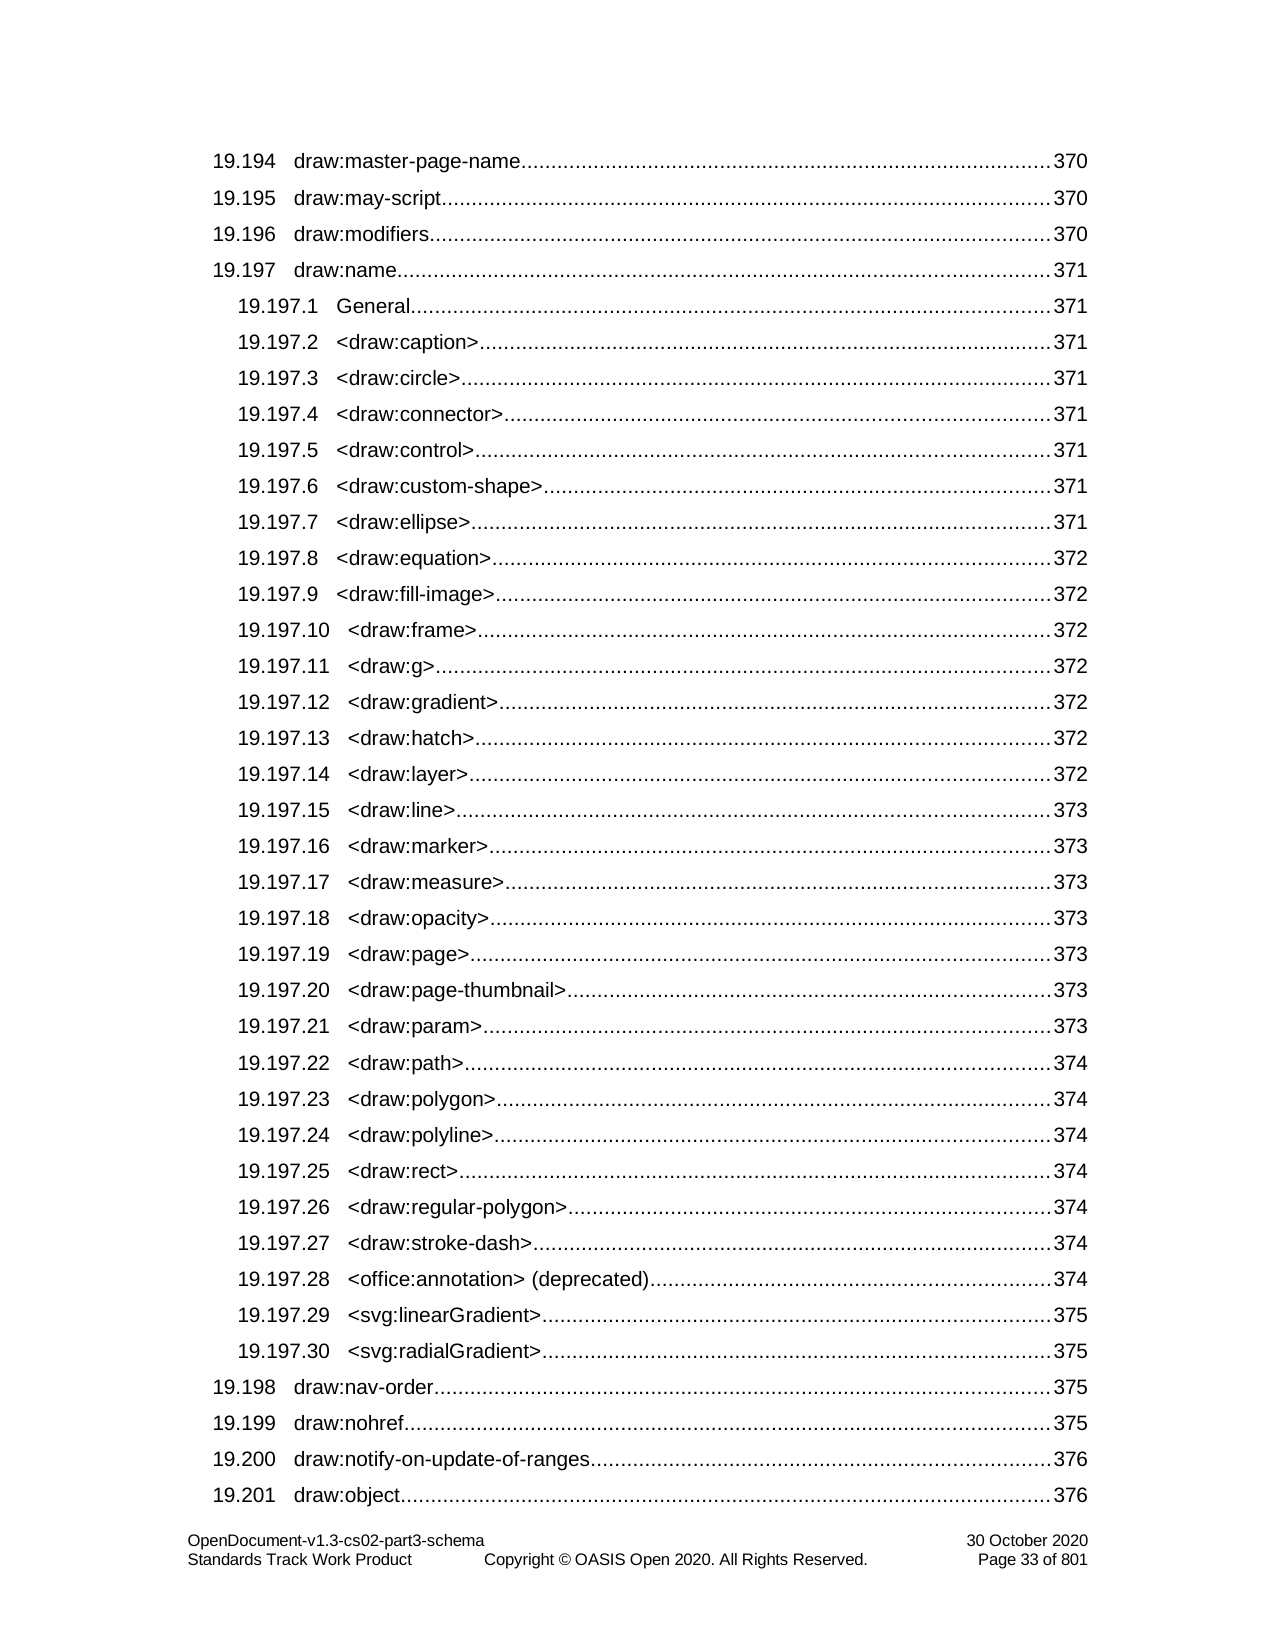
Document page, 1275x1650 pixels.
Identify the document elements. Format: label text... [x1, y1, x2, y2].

text 19.197.17 <draw:measure> 373 [237, 871, 1088, 894]
text 19.197.2 <draw:caption> 371 [237, 330, 1088, 354]
text 19.200 draw:notify-on-update-of-ranges 376 [212, 1447, 1088, 1471]
text 19.197.12 <draw:gradient> 372 [237, 691, 1088, 714]
text 19.197.20 <draw:page-thumbnail> 373 [237, 979, 1088, 1002]
text 19.196 draw:modifiers 370 [212, 222, 1088, 246]
text 19.197.19 <draw:page> 373 [237, 943, 1088, 966]
text 19.197.10 <draw:frame> 372 [237, 618, 1088, 642]
text 19.197.7 <draw:ellipse> 371 [237, 510, 1088, 534]
text 19.197.27 <draw:stroke-dash> 374 [237, 1231, 1088, 1255]
text 19.197.21 <draw:param> 373 [237, 1015, 1088, 1038]
text 19.197.22 <draw:path> 374 [237, 1051, 1088, 1074]
text 19.197.11 <draw:g> 372 [237, 654, 1088, 678]
text 19.197.3 <draw:circle> 371 [237, 366, 1088, 390]
text 19.197.25 <draw:rect> 374 [237, 1159, 1088, 1183]
text 19.197 draw:name 371 [212, 258, 1088, 282]
text 19.194 draw:master-page-name 370 [212, 150, 1088, 173]
text 19.197.23 <draw:polygon> 374 [237, 1087, 1088, 1111]
text 19.198 draw:nav-order 375 [212, 1375, 1088, 1399]
text 19.197.5 <draw:control> 371 [237, 438, 1088, 462]
text 19.201 draw:object 376 [212, 1483, 1088, 1507]
text 19.197.18 <draw:opacity> 373 [237, 907, 1088, 930]
text 19.197.30 <svg:radialGradient> 375 [237, 1339, 1088, 1363]
text 19.197.13 <draw:hatch> 372 [237, 727, 1088, 750]
text 19.197.4 <draw:connector> 371 [237, 402, 1088, 426]
text 19.197.26 <draw:regular-polygon> 374 [237, 1195, 1088, 1219]
text 19.197.16 <draw:marker> 373 [237, 835, 1088, 858]
text 19.199 draw:nohref 375 [212, 1411, 1088, 1435]
text 19.195 draw:may-script 370 [212, 186, 1088, 209]
text 19.197.6 <draw:custom-shape> 371 [237, 474, 1088, 498]
text 19.197.9 <draw:fill-image> 372 [237, 582, 1088, 606]
text 19.197.1 General 371 [237, 294, 1088, 318]
text 19.197.28 <office:annotation> (deprecated) 374 [237, 1267, 1088, 1291]
text 19.197.8 <draw:equation> 372 [237, 546, 1088, 570]
text 19.197.15 <draw:line> 373 [237, 799, 1088, 822]
text 19.197.14 <draw:layer> 372 [237, 763, 1088, 786]
text 19.197.24 <draw:polyline> 374 [237, 1123, 1088, 1147]
text 19.197.29 <svg:linearGradient> 375 [237, 1303, 1088, 1327]
